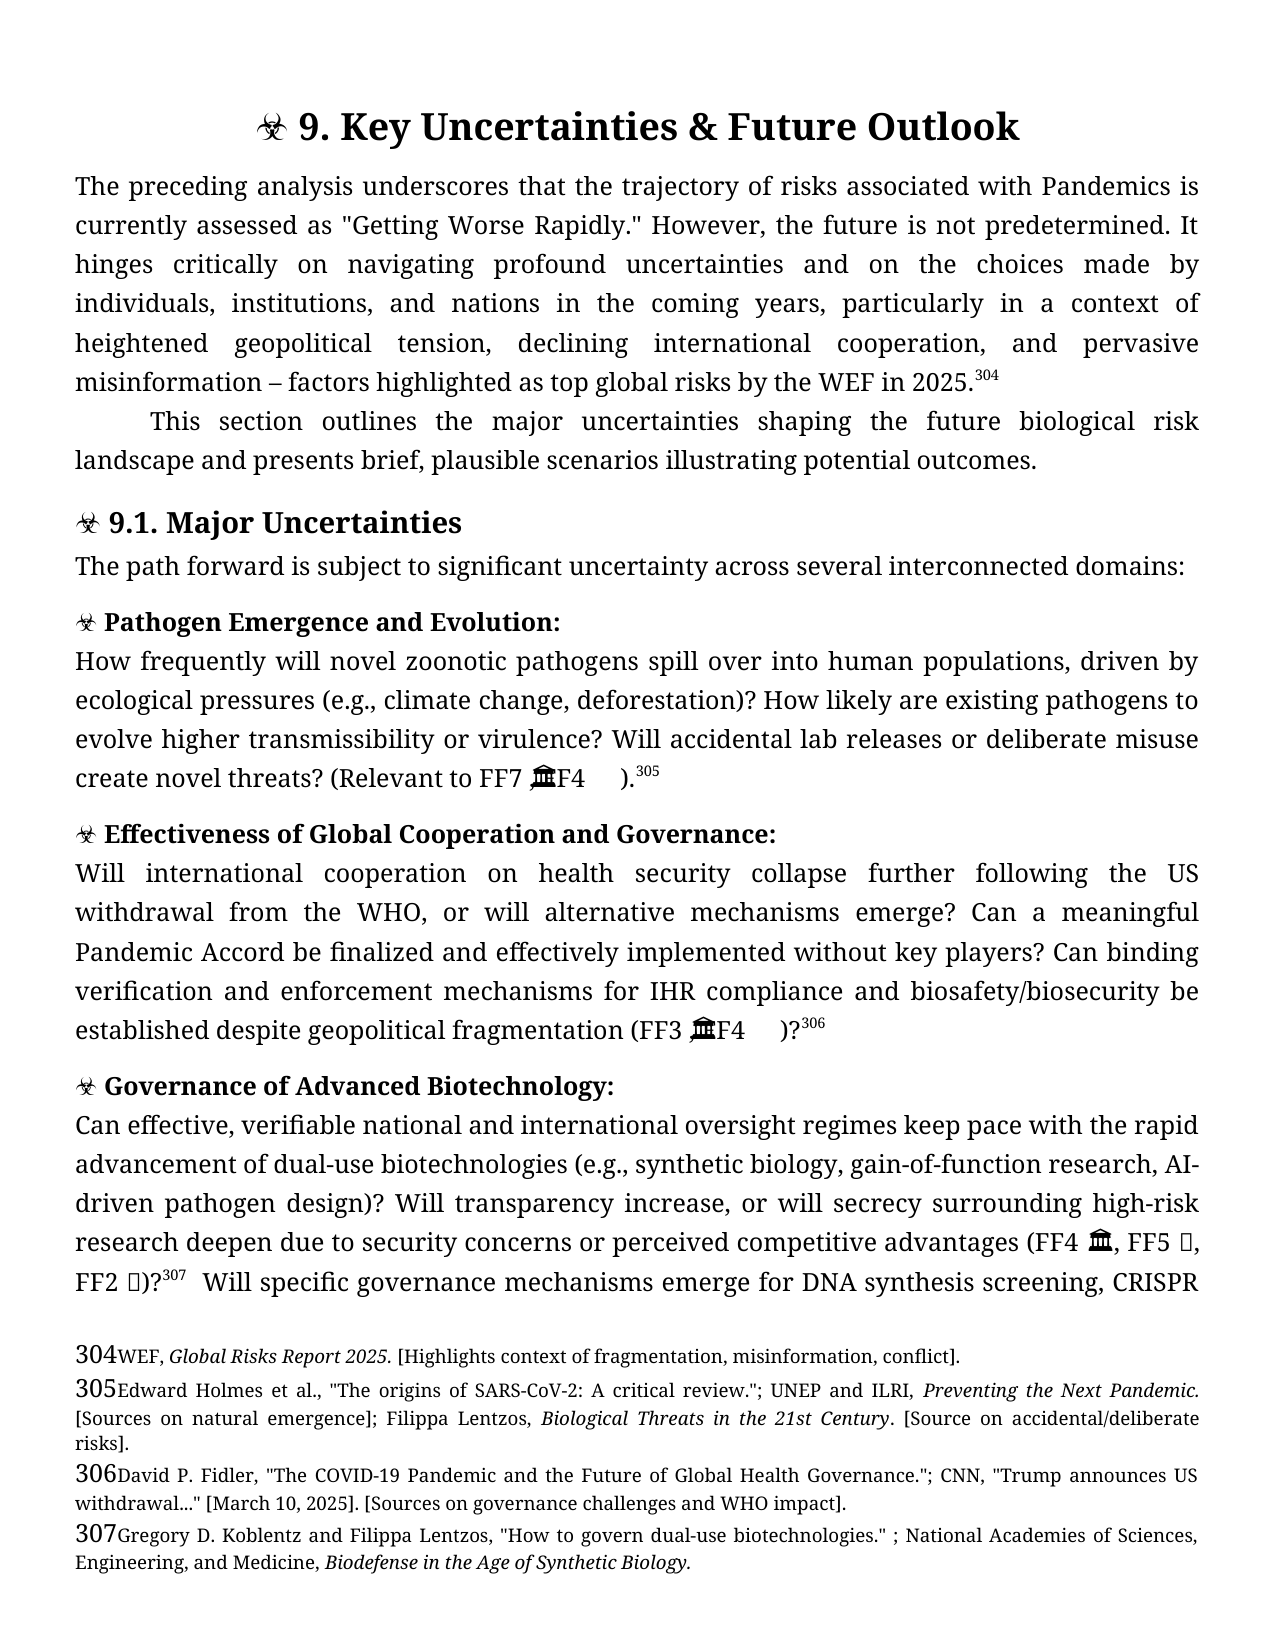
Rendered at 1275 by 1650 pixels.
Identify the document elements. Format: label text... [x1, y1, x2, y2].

subtitle ☣️ 9.1. Major Uncertainties [75, 503, 1200, 542]
subtitle ☣️ Pathogen Emergence and Evolution: [75, 604, 1200, 638]
subtitle ☣️ Governance of Advanced Biotechnology: [75, 1068, 1200, 1102]
subtitle ☣️ 9. Key Uncertainties & Future Outlook [75, 100, 1200, 151]
text David P. Fidler, "The COVID-19 Pandemic and the Future of Global Health Governance."; CNN, "Trump announces US withdrawal..." [March 10, 2025]. [Sources on governance challenges and WHO impact]. [75, 1456, 1200, 1515]
text How frequently will novel zoonotic pathogens spill over into human populations, driven by ecological pressures (e.g., climate change, deforestation)? How likely are existing pathogens to evolve higher transmissibility or virulence? Will accidental lab releases or deliberate misuse create novel threats? (Relevant to FF7 🔌, FF4 🏛️). [75, 643, 1200, 795]
text WEF, Global Risks Report 2025. [Highlights context of fragmentation, misinformation, conflict]. [75, 1337, 1200, 1371]
text Gregory D. Koblentz and Filippa Lentzos, "How to govern dual-use biotechnologies." ; National Academies of Sciences, Engineering, and Medicine, Biodefense in the Age of Synthetic Biology. [75, 1515, 1200, 1575]
text Can effective, verifiable national and international oversight regimes keep pace with the rapid advancement of dual-use biotechnologies (e.g., synthetic biology, gain-of-function research, AI-driven pathogen design)? Will transparency increase, or will secrecy surrounding high-risk research deepen due to security concerns or perceived competitive advantages (FF4 🏛️, FF5 📀, FF2 🔎)? Will specific governance mechanisms emerge for DNA synthesis screening, CRISPR [75, 1108, 1200, 1298]
text The preceding analysis underscores that the trajectory of risks associated with Pandemics is currently assessed as "Getting Worse Rapidly." However, the future is not predetermined. It hinges critically on navigating profound uncertainties and on the choices made by individuals, institutions, and nations in the coming years, particularly in a context of heightened geopolitical tension, declining international cooperation, and pervasive misinformation – factors highlighted as top global risks by the WEF in 2025. [75, 169, 1200, 398]
text The path forward is subject to significant uncertainty across several interconnected domains: [75, 548, 1200, 582]
text This section outlines the major uncertainties shaping the future biological risk landscape and presents brief, plausible scenarios illustrating potential outcomes. [75, 404, 1200, 477]
text Edward Holmes et al., "The origins of SARS-CoV-2: A critical review."; UNEP and ILRI, Preventing the Next Pandemic. [Sources on natural emergence]; Filippa Lentzos, Biological Threats in the 21st Century. [Source on accidental/deliberate risks]. [75, 1371, 1200, 1456]
subtitle ☣️ Effectiveness of Global Cooperation and Governance: [75, 817, 1200, 851]
text Will international cooperation on health security collapse further following the US withdrawal from the WHO, or will alternative mechanisms emerge? Can a meaningful Pandemic Accord be finalized and effectively implemented without key players? Can binding verification and enforcement mechanisms for IHR compliance and biosafety/biosecurity be established despite geopolitical fragmentation (FF3 🤝, FF4 🏛️)? [75, 856, 1200, 1047]
